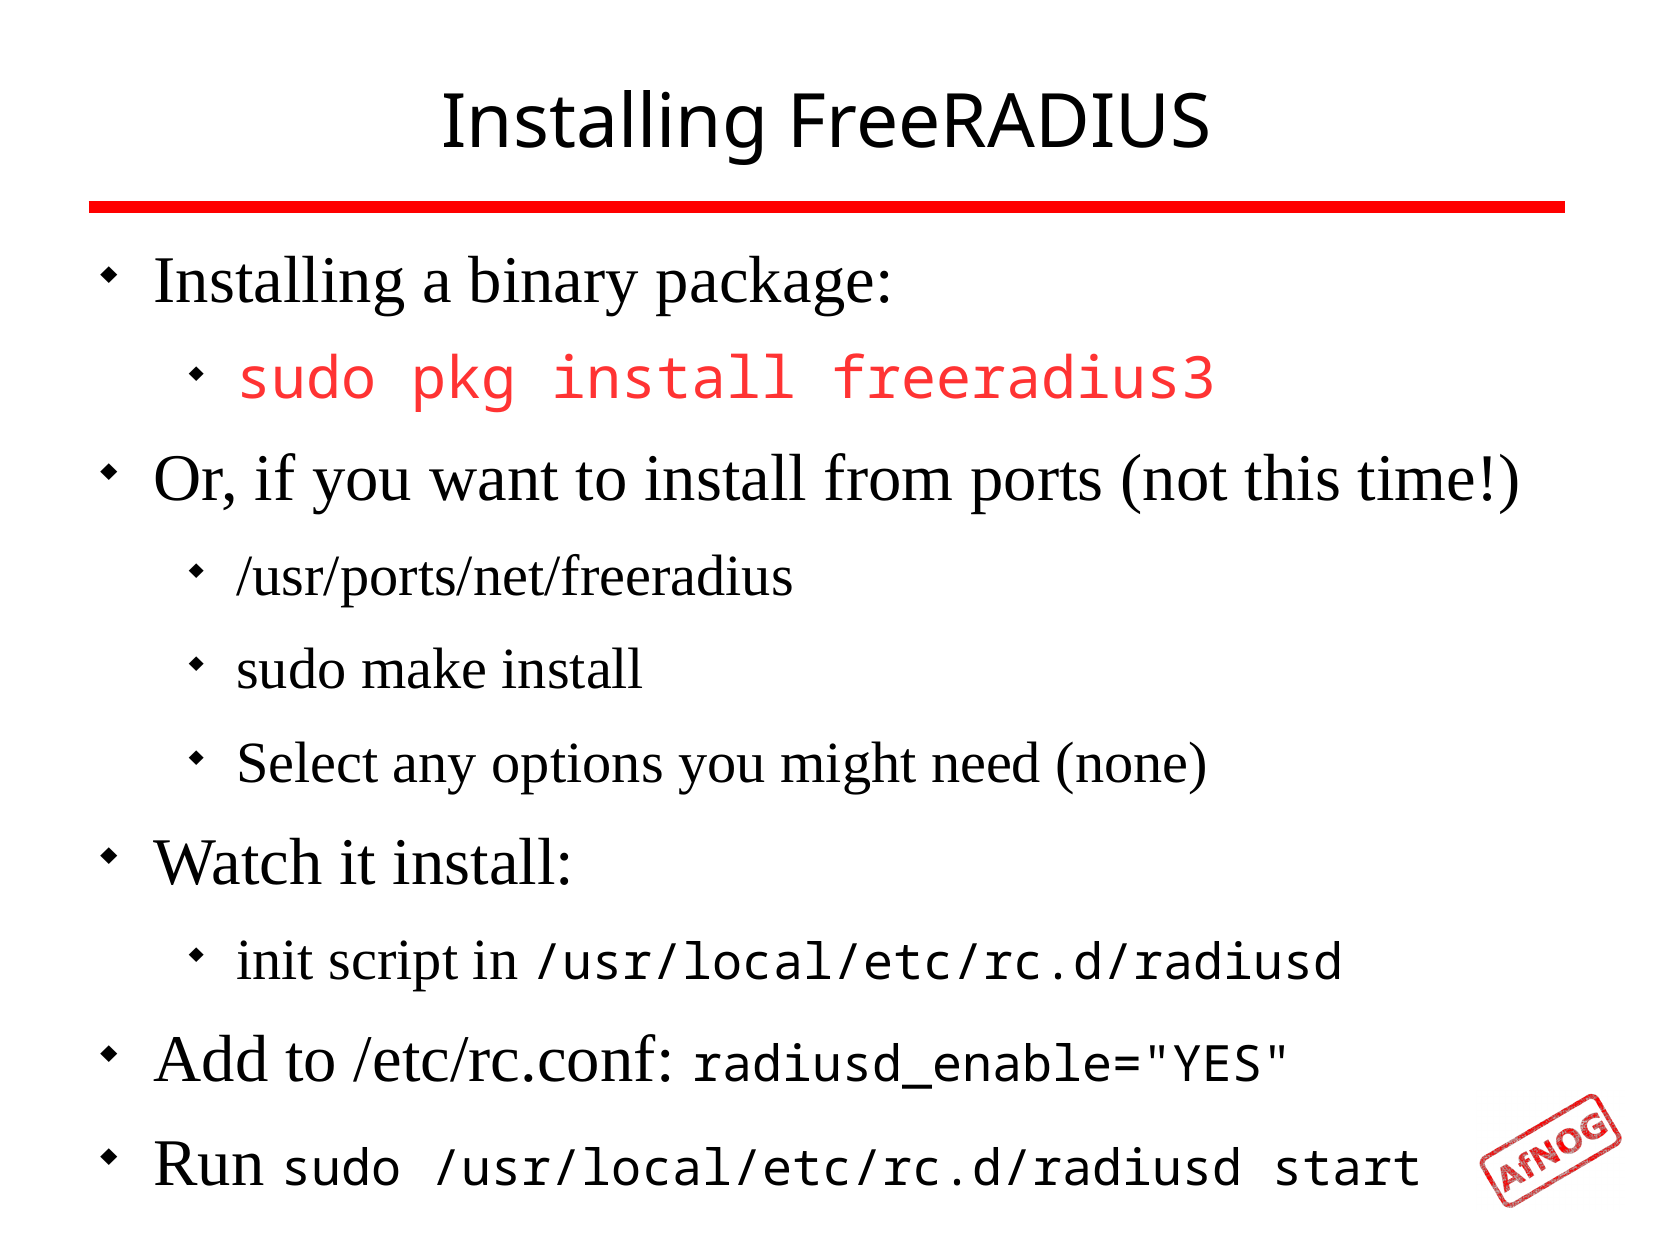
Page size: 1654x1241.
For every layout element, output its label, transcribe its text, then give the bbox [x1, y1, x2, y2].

list Installing a binary package: sudo pkg install freeradius3 Or, if you want to install from ports (not this time!) /usr/ports/net/freeradius sudo make install Select any options you might need (none) Watch it install: init script in /usr/local/etc/rc.d/radiusd Add to /etc/rc.conf: radiusd_enable="YES" Run sudo /usr/local/etc/rc.d/radiusd start [82, 236, 1571, 1199]
picture [1476, 1090, 1625, 1211]
title Installing FreeRADIUS [82, 29, 1571, 207]
